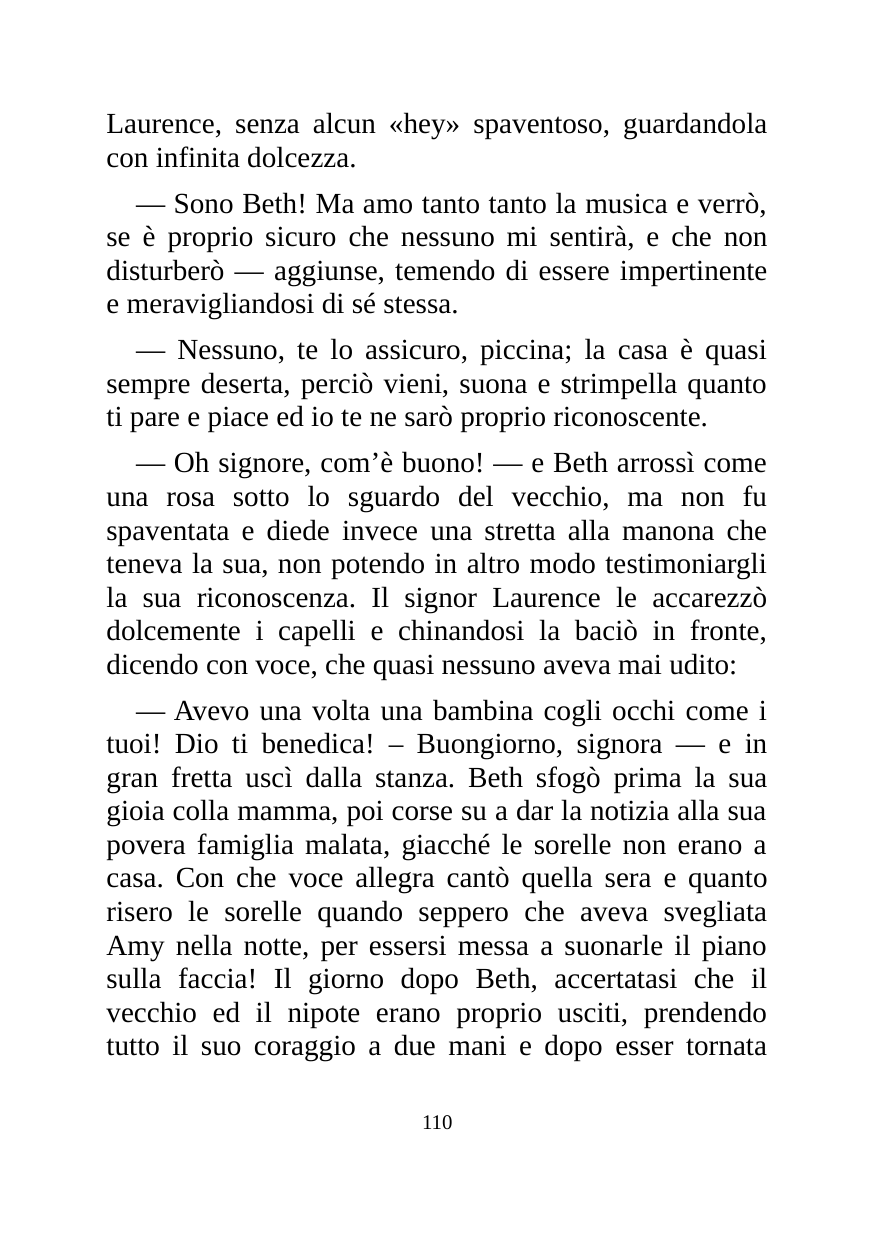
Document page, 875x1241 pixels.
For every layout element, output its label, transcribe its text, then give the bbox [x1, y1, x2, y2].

text — Sono Beth! Ma amo tanto tanto la musica e verrò, se è proprio sicuro che nessuno mi sentirà, e che non disturberò — aggiunse, temendo di essere impertinente e meravigliandosi di sé stessa. [106, 186, 768, 320]
text Laurence, senza alcun «hey» spaventoso, guardandola con infinita dolcezza. [106, 106, 768, 173]
text — Avevo una volta una bambina cogli occhi come i tuoi! Dio ti benedica! – Buongiorno, signora — e in gran fretta uscì dalla stanza. Beth sfogò prima la sua gioia colla mamma, poi corse su a dar la notizia alla sua povera famiglia malata, giacché le sorelle non erano a casa. Con che voce allegra cantò quella sera e quanto risero le sorelle quando seppero che aveva svegliata Amy nella notte, per essersi messa a suonarle il piano sulla faccia! Il giorno dopo Beth, accertatasi che il vecchio ed il nipote erano proprio usciti, prendendo tutto il suo coraggio a due mani e dopo esser tornata [106, 693, 768, 1062]
text — Oh signore, com’è buono! — e Beth arrossì come una rosa sotto lo sguardo del vecchio, ma non fu spaventata e diede invece una stretta alla manona che teneva la sua, non potendo in altro modo testimoniargli la sua riconoscenza. Il signor Laurence le accarezzò dolcemente i capelli e chinandosi la baciò in fronte, dicendo con voce, che quasi nessuno aveva mai udito: [106, 446, 768, 680]
text — Nessuno, te lo assicuro, piccina; la casa è quasi sempre deserta, perciò vieni, suona e strimpella quanto ti pare e piace ed io te ne sarò proprio riconoscente. [106, 332, 768, 433]
